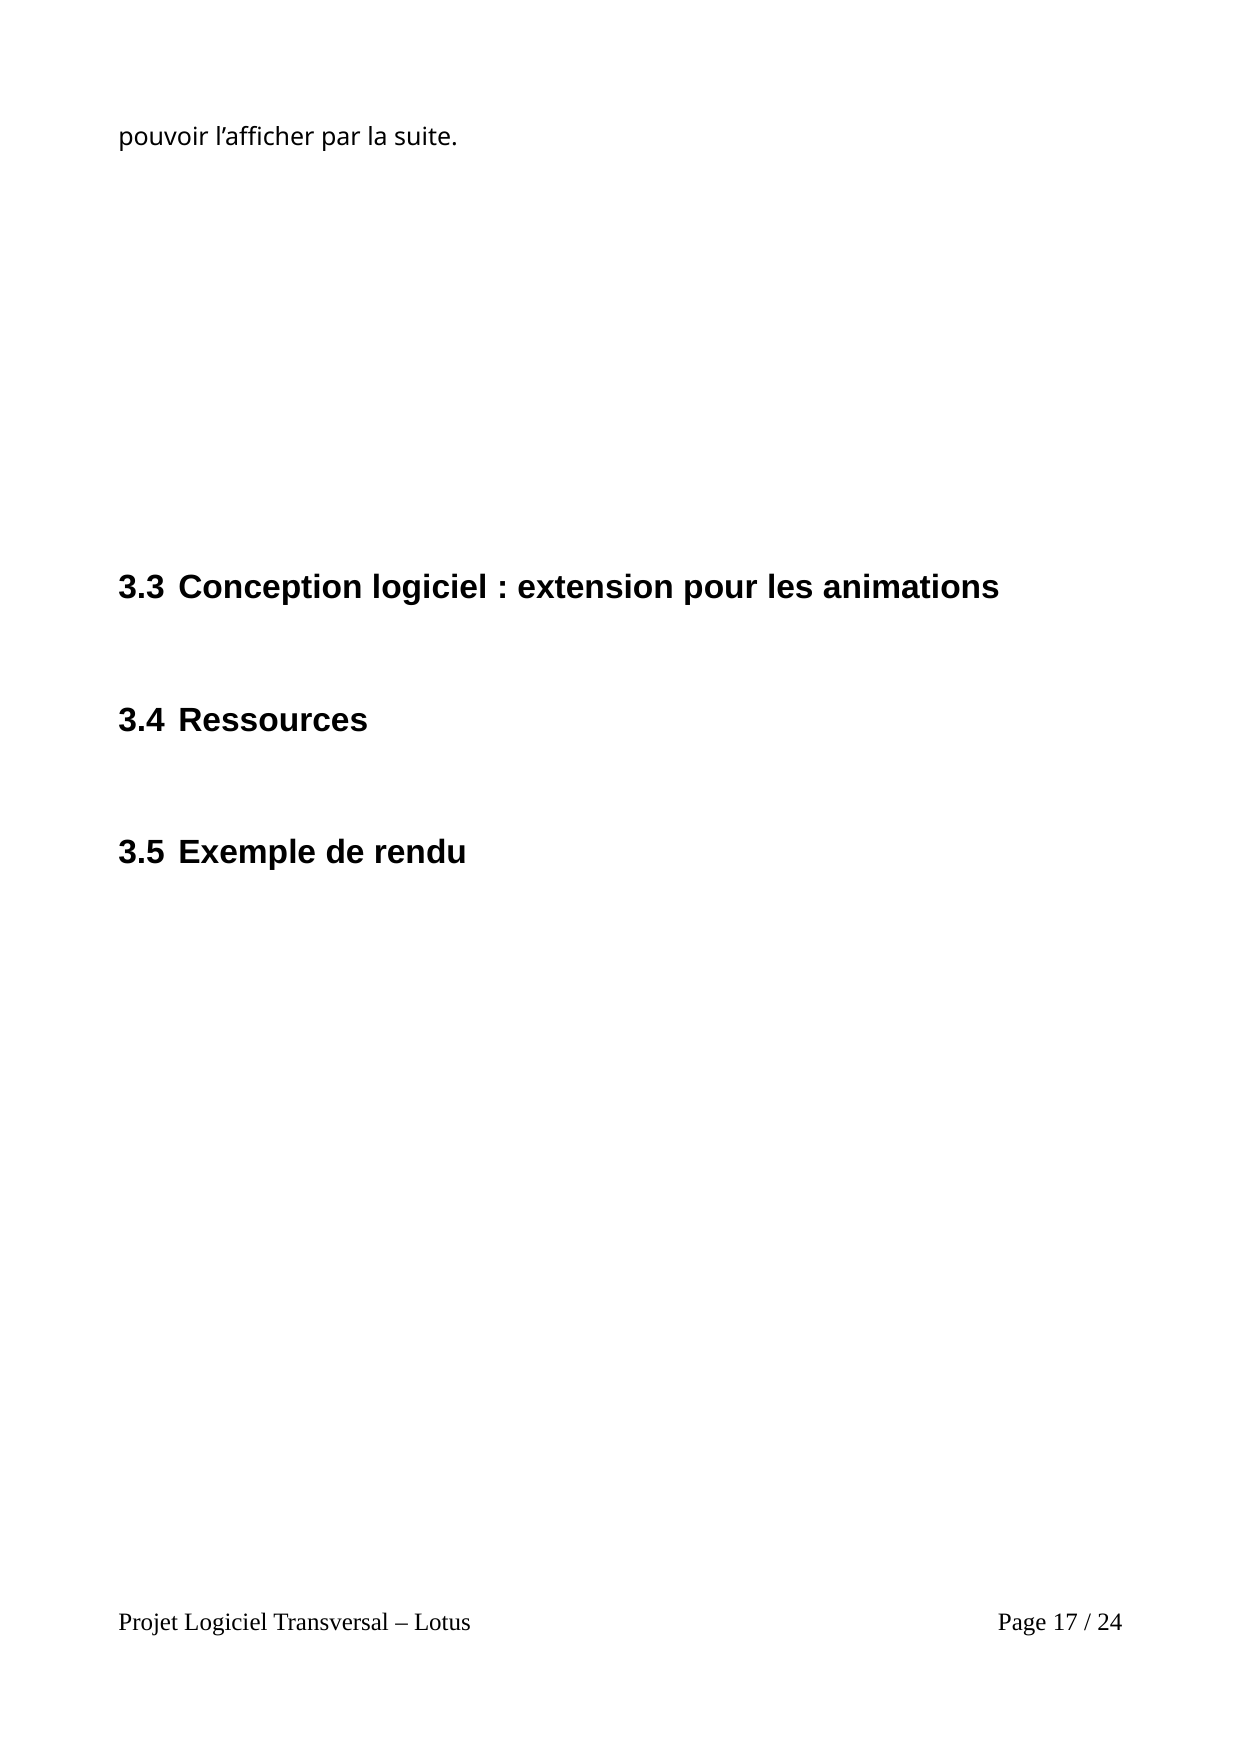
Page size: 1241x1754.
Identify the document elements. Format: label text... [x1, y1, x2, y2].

subtitle Ressources [118, 700, 1122, 738]
subtitle Exemple de rendu [118, 832, 1122, 871]
subtitle Conception logiciel : extension pour les animations [118, 567, 1122, 606]
text pouvoir l’afficher par la suite. [118, 118, 1122, 152]
